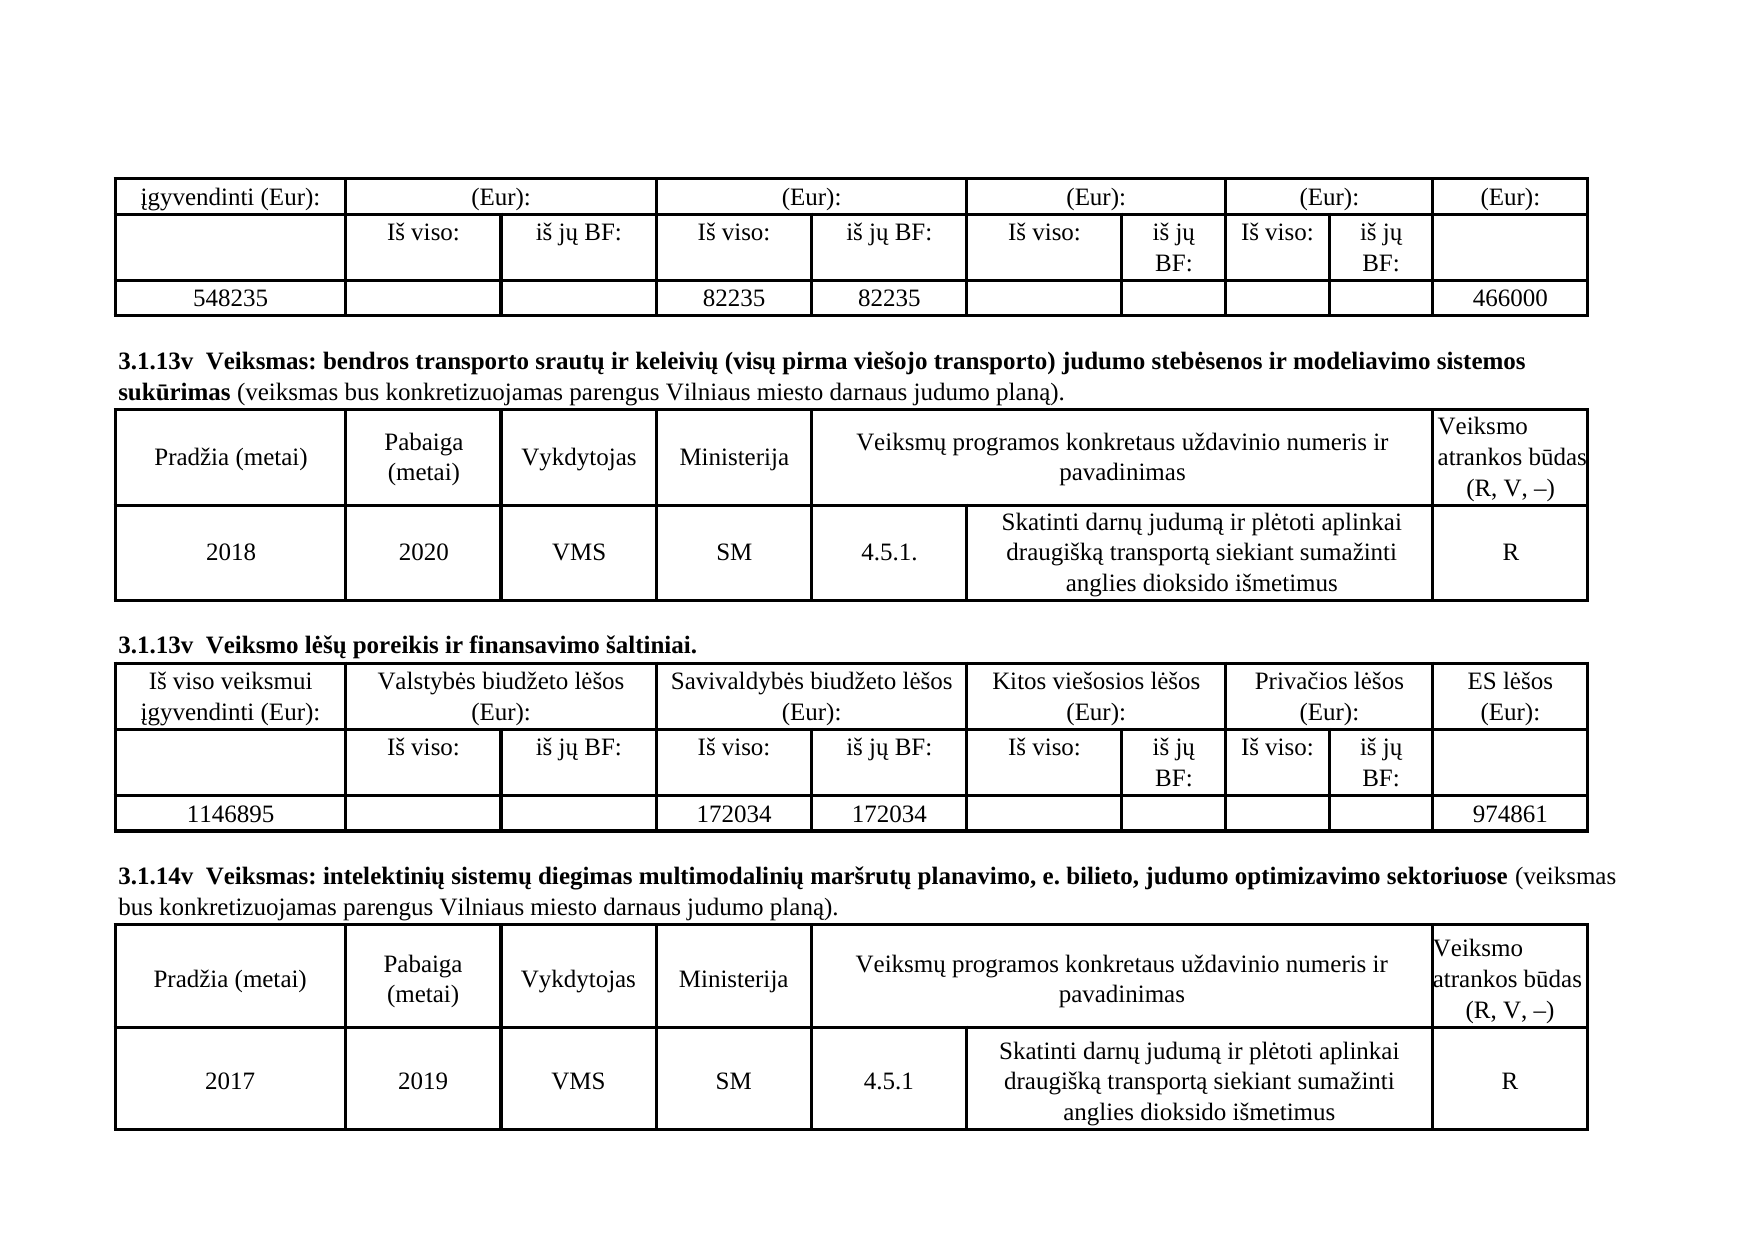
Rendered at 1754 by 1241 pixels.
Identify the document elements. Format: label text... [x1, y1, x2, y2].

text 3.1.13v Veiksmo lėšų poreikis ir finansavimo šaltiniai. [118, 631, 1636, 659]
table_cell iš jų BF: [1331, 216, 1431, 279]
table_cell [347, 797, 499, 829]
table_header (Eur): [1227, 180, 1431, 213]
table_header (Eur): [968, 180, 1224, 213]
table_cell [1123, 282, 1224, 314]
table_header Valstybės biudžeto lėšos (Eur): [347, 665, 655, 728]
table_cell SM [658, 507, 810, 599]
table_cell iš jų BF: [813, 216, 965, 279]
table_cell [1123, 797, 1224, 829]
table_cell R [1434, 507, 1586, 599]
table_header Vykdytojas [503, 926, 655, 1026]
table_header Veiksmo atrankos būdas (R, V, –) [1434, 411, 1586, 503]
table_cell 2019 [347, 1029, 499, 1128]
table_header Privačios lėšos (Eur): [1227, 665, 1431, 728]
table_header Veiksmų programos konkretaus uždavinio numeris ir pavadinimas [813, 926, 1431, 1026]
table_cell 82235 [658, 282, 810, 314]
table_cell [1227, 282, 1328, 314]
table_cell Iš viso: [658, 731, 810, 794]
table_cell [503, 797, 655, 829]
table_cell 466000 [1434, 282, 1586, 314]
table_cell 4.5.1. [813, 507, 965, 599]
table_header Savivaldybės biudžeto lėšos (Eur): [658, 665, 965, 728]
text 3.1.14v Veiksmas: intelektinių sistemų diegimas multimodalinių maršrutų planavimo, e. bilieto, judumo optimizavimo sektoriuose (veiksmas bus konkretizuojamas parengus Vilniaus miesto darnaus judumo planą). [118, 861, 1636, 921]
table_cell iš jų BF: [1123, 731, 1224, 794]
table_cell iš jų BF: [1331, 731, 1431, 794]
table_cell R [1434, 1029, 1586, 1128]
table_cell 82235 [813, 282, 965, 314]
table_header ES lėšos (Eur): [1434, 665, 1586, 728]
table_header Pabaiga (metai) [347, 411, 499, 503]
table_cell Iš viso: [1227, 731, 1328, 794]
table_cell 548235 [117, 282, 344, 314]
table_cell iš jų BF: [1123, 216, 1224, 279]
text 3.1.13v Veiksmas: bendros transporto srautų ir keleivių (visų pirma viešojo transporto) judumo stebėsenos ir modeliavimo sistemos sukūrimas (veiksmas bus konkretizuojamas parengus Vilniaus miesto darnaus judumo planą). [118, 346, 1636, 406]
table_cell [968, 282, 1120, 314]
table_cell 2018 [117, 507, 344, 599]
table_header Pradžia (metai) [117, 926, 344, 1026]
table_header Ministerija [658, 926, 810, 1026]
table_cell 1146895 [117, 797, 344, 829]
table_cell [1227, 797, 1328, 829]
table_header (Eur): [1434, 180, 1586, 213]
table_cell iš jų BF: [503, 731, 655, 794]
table_header (Eur): [347, 180, 655, 213]
table_header Vykdytojas [503, 411, 655, 503]
table_cell [1434, 216, 1586, 279]
table_header Pradžia (metai) [117, 411, 344, 503]
table_cell [117, 216, 344, 279]
table_cell SM [658, 1029, 810, 1128]
table_header Ministerija [658, 411, 810, 503]
table_cell Iš viso: [968, 216, 1120, 279]
table_cell Iš viso: [347, 216, 499, 279]
table_header Iš viso veiksmui įgyvendinti (Eur): [117, 665, 344, 728]
table_cell 172034 [813, 797, 965, 829]
table_cell [1331, 797, 1431, 829]
table_cell [1434, 731, 1586, 794]
table_cell [968, 797, 1120, 829]
table_cell VMS [503, 1029, 655, 1128]
table_cell Skatinti darnų judumą ir plėtoti aplinkai draugišką transportą siekiant sumažinti anglies dioksido išmetimus [968, 1029, 1431, 1128]
table_cell [503, 282, 655, 314]
table_cell Iš viso: [968, 731, 1120, 794]
table_cell Iš viso: [658, 216, 810, 279]
table_header Pabaiga (metai) [347, 926, 499, 1026]
table_cell iš jų BF: [503, 216, 655, 279]
table_header Kitos viešosios lėšos (Eur): [968, 665, 1224, 728]
table_cell 974861 [1434, 797, 1586, 829]
table_cell [117, 731, 344, 794]
table_cell [347, 282, 499, 314]
table_cell 2017 [117, 1029, 344, 1128]
table_cell Skatinti darnų judumą ir plėtoti aplinkai draugišką transportą siekiant sumažinti anglies dioksido išmetimus [968, 507, 1431, 599]
table_cell 4.5.1 [813, 1029, 965, 1128]
table_header Veiksmų programos konkretaus uždavinio numeris ir pavadinimas [813, 411, 1431, 503]
table_cell [1331, 282, 1431, 314]
table_cell Iš viso: [1227, 216, 1328, 279]
table_cell VMS [503, 507, 655, 599]
table_header įgyvendinti (Eur): [117, 180, 344, 213]
table_cell iš jų BF: [813, 731, 965, 794]
table_cell 2020 [347, 507, 499, 599]
table_cell Iš viso: [347, 731, 499, 794]
table_header Veiksmo atrankos būdas (R, V, –) [1434, 926, 1586, 1026]
table_header (Eur): [658, 180, 965, 213]
table_cell 172034 [658, 797, 810, 829]
